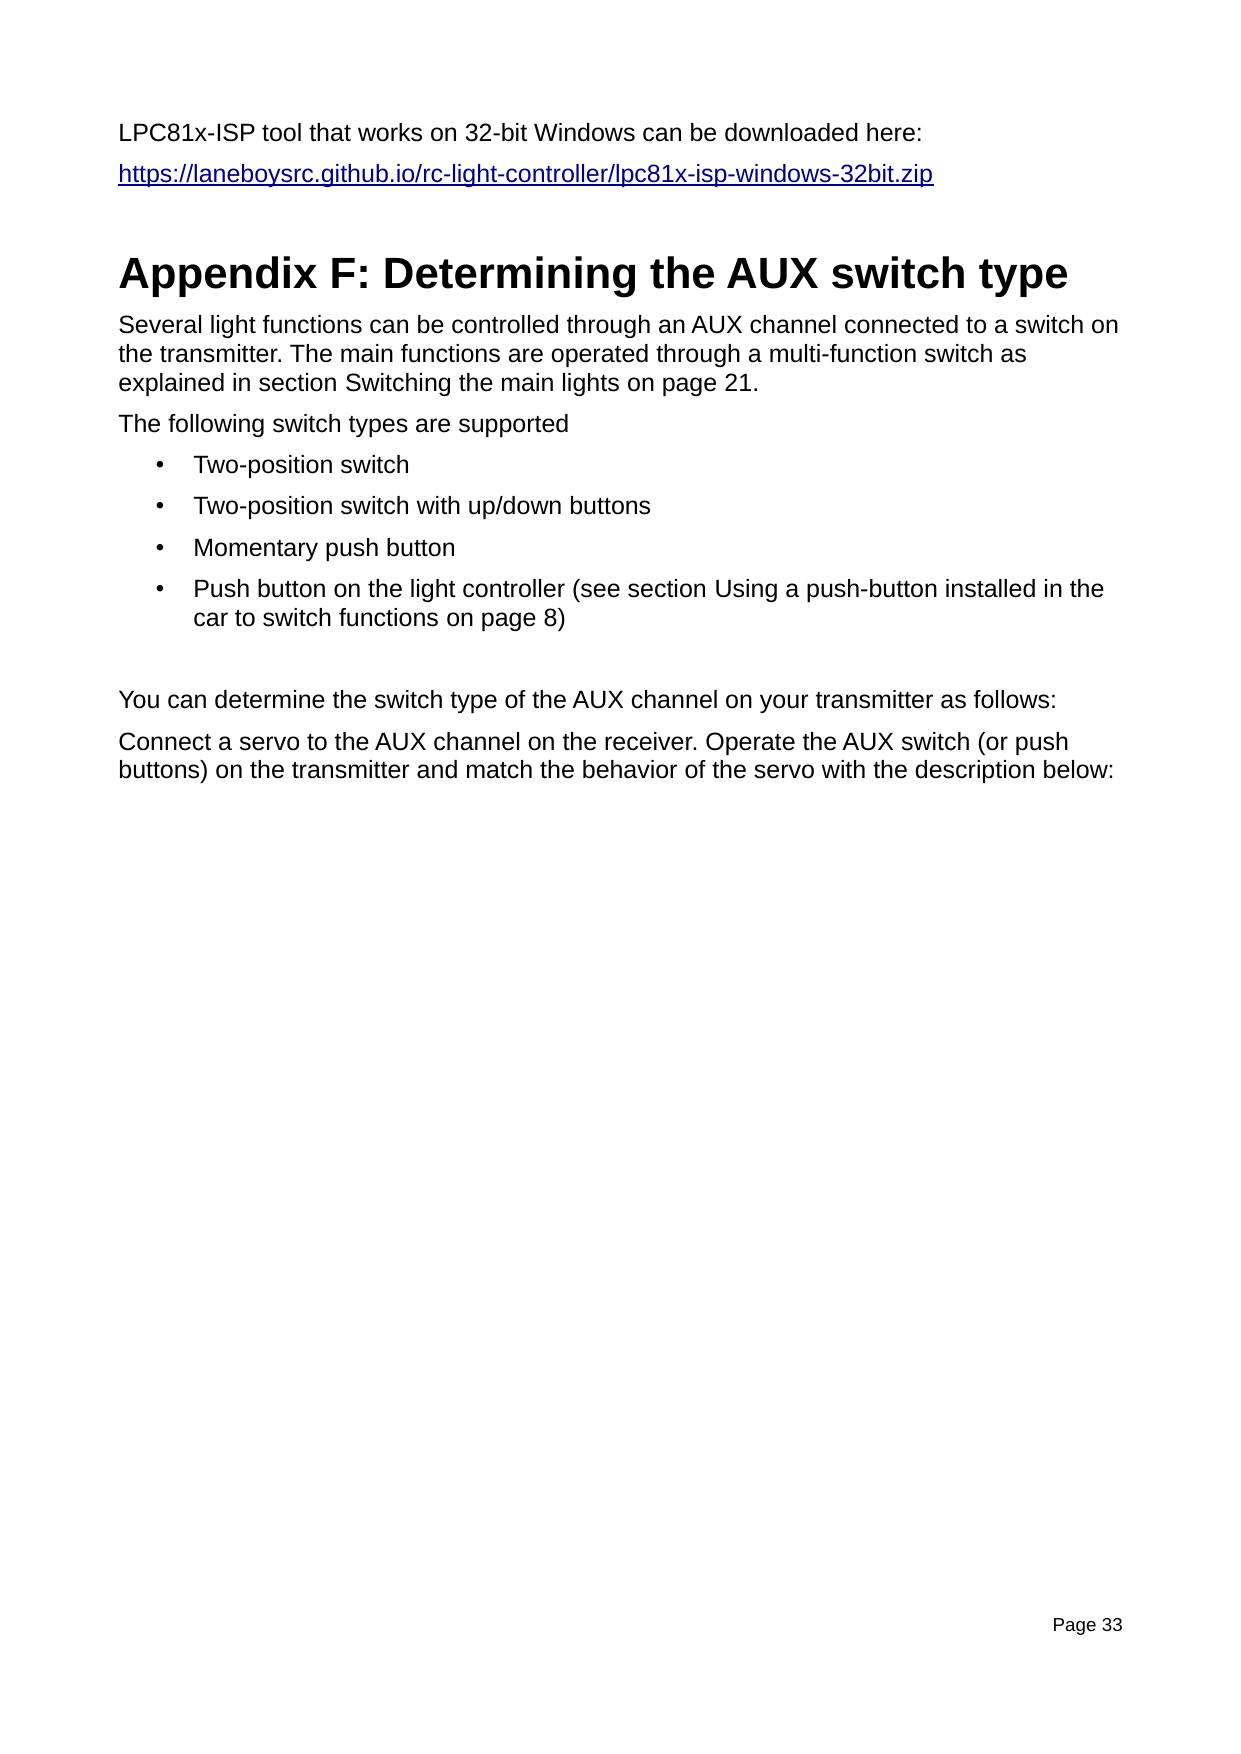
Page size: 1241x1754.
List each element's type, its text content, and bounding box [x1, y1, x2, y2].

text You can determine the switch type of the AUX channel on your transmitter as follows: [118, 685, 1122, 714]
text The following switch types are supported [118, 409, 1122, 437]
list Push button on the light controller (see section Using a push-button installed in the car to switch functions on page 8) [156, 574, 1122, 632]
list Momentary push button [156, 533, 1122, 562]
text Several light functions can be controlled through an AUX channel connected to a switch on the transmitter. The main functions are operated through a multi-function switch as explained in section Switching the main lights on page 21. [118, 310, 1122, 396]
subtitle Appendix F: Determining the AUX switch type [118, 248, 1122, 298]
text https://laneboysrc.github.io/rc-light-controller/lpc81x-isp-windows-32bit.zip [118, 159, 1122, 188]
list Two-position switch with up/down buttons [156, 491, 1122, 520]
text LPC81x-ISP tool that works on 32-bit Windows can be downloaded here: [118, 118, 1122, 147]
text Connect a servo to the AUX channel on the receiver. Operate the AUX switch (or push buttons) on the transmitter and match the behavior of the servo with the description below: [118, 727, 1122, 784]
list Two-position switch [156, 450, 1122, 479]
